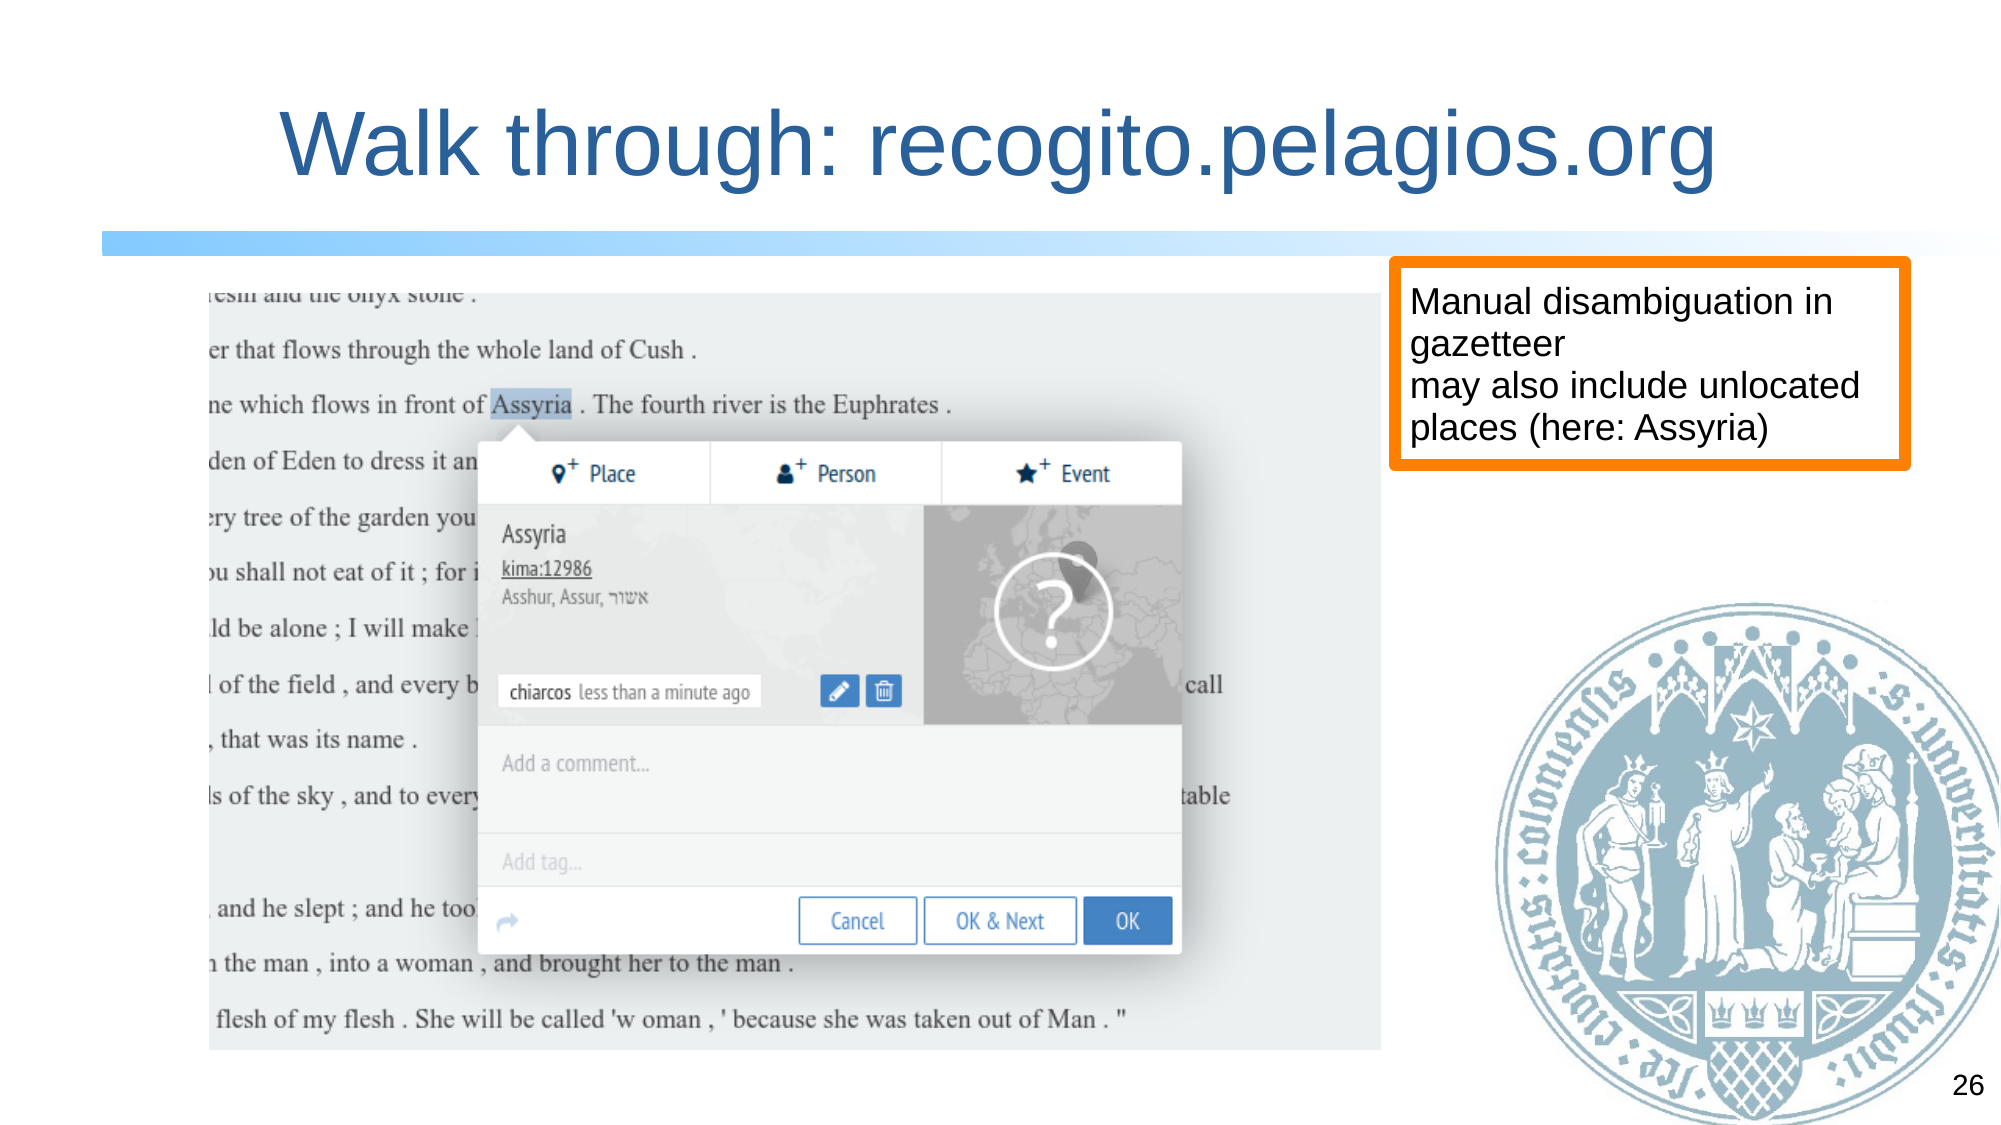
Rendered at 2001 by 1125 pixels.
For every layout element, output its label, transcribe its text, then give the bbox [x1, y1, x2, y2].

picture [209, 293, 1381, 1051]
text_box [1395, 262, 1906, 465]
title Walk through: recogito.pelagios.org [99, 45, 1900, 233]
